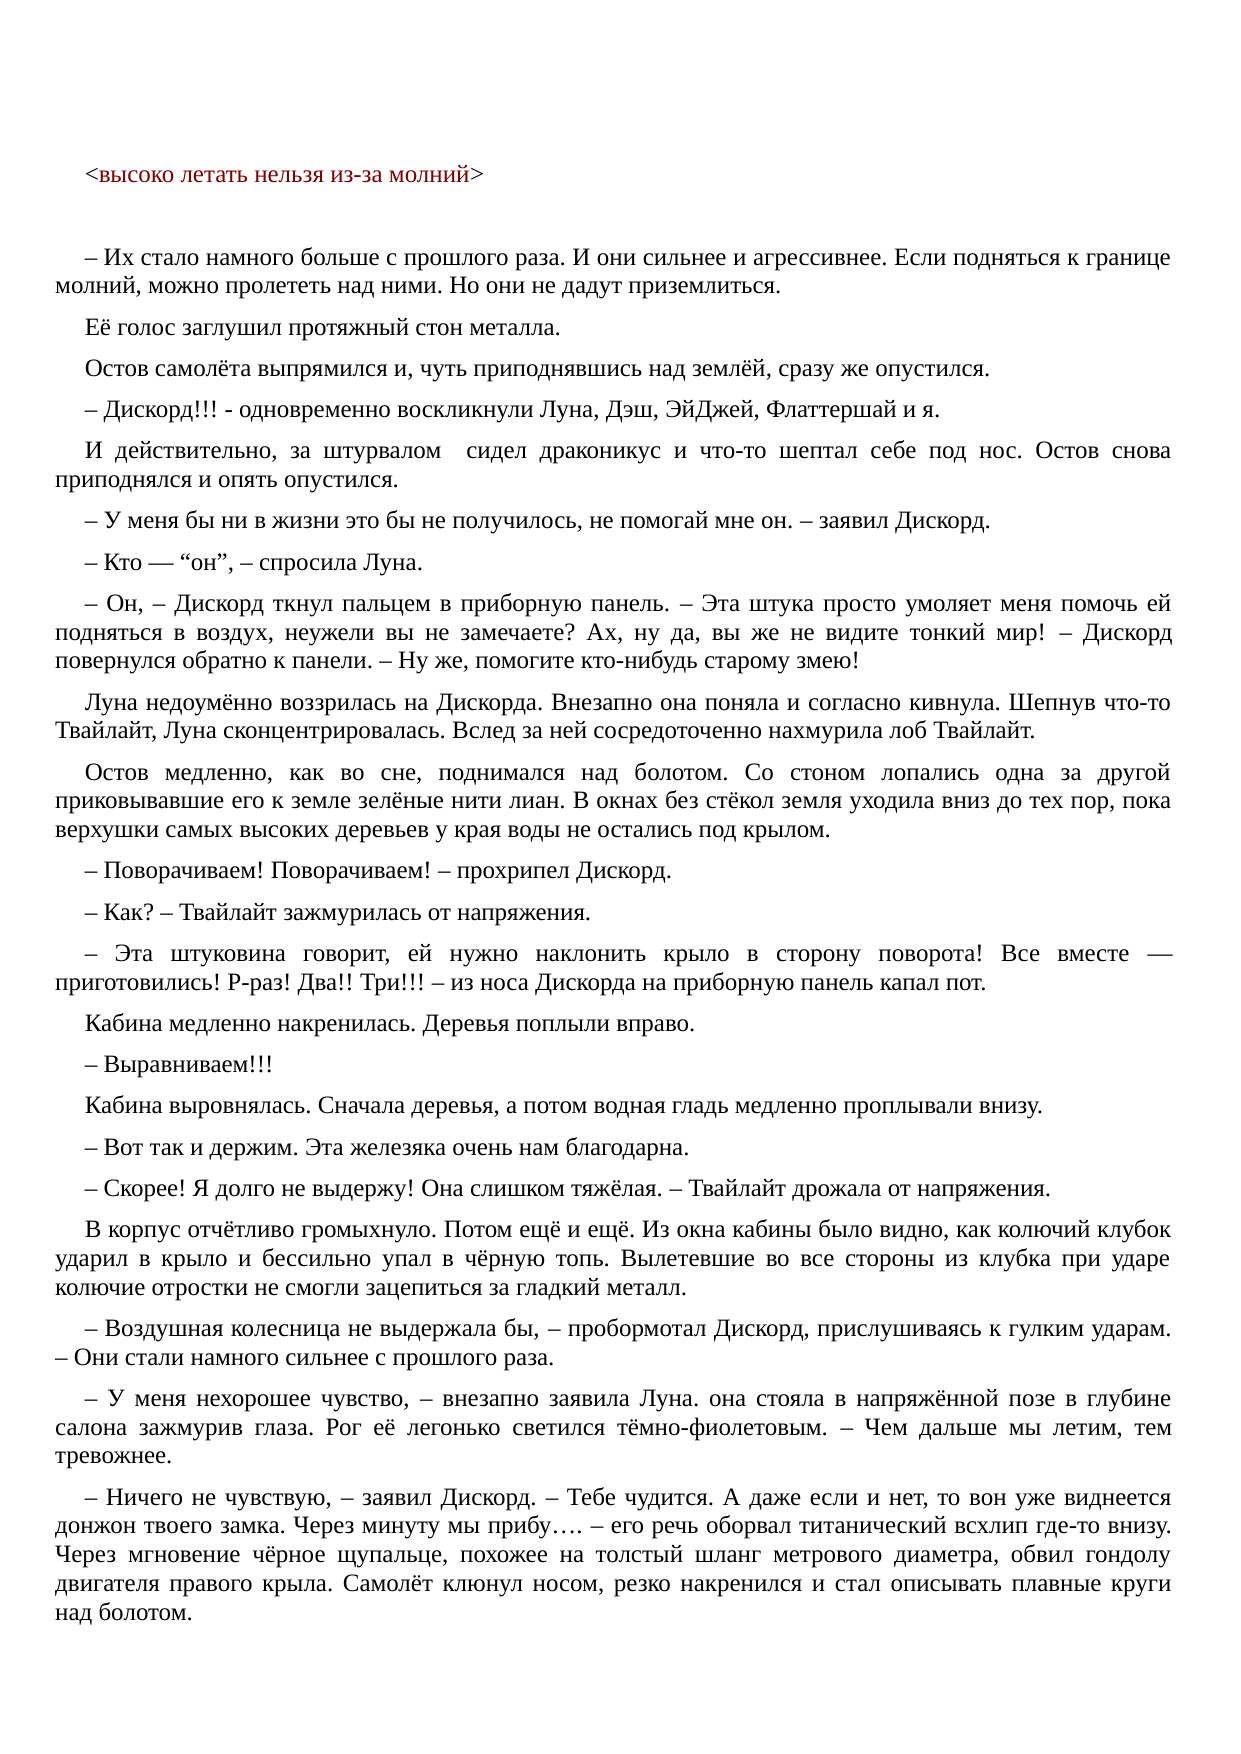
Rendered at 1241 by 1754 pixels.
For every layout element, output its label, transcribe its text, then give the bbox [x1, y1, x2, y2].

text В корпус отчётливо громыхнуло. Потом ещё и ещё. Из окна кабины было видно, как колючий клубок ударил в крыло и бессильно упал в чёрную топь. Вылетевшие во все стороны из клубка при ударе колючие отростки не смогли зацепиться за гладкий металл. [55, 1214, 1172, 1301]
text – Воздушная колесница не выдержала бы, – пробормотал Дискорд, прислушиваясь к гулким ударам. – Они стали намного сильнее с прошлого раза. [55, 1313, 1172, 1371]
text – Вот так и держим. Эта железяка очень нам благодарна. [55, 1132, 1172, 1161]
text Остов самолёта выпрямился и, чуть приподнявшись над землёй, сразу же опустился. [55, 353, 1172, 382]
text – Эта штуковина говорит, ей нужно наклонить крыло в сторону поворота! Все вместе — приготовились! Р-раз! Два!! Три!!! – из носа Дискорда на приборную панель капал пот. [55, 938, 1172, 996]
text – Дискорд!!! - одновременно воскликнули Луна, Дэш, ЭйДжей, Флаттершай и я. [55, 394, 1172, 423]
text – Ничего не чувствую, – заявил Дискорд. – Тебе чудится. А даже если и нет, то вон уже виднеется донжон твоего замка. Через минуту мы прибу…. – его речь оборвал титанический всхлип где-то внизу. Через мгновение чёрное щупальце, похожее на толстый шланг метрового диаметра, обвил гондолу двигателя правого крыла. Самолёт клюнул носом, резко накренился и стал описывать плавные круги над болотом. [55, 1482, 1172, 1626]
text – У меня нехорошее чувство, – внезапно заявила Луна. она стояла в напряжённой позе в глубине салона зажмурив глаза. Рог её легонько светился тёмно-фиолетовым. – Чем дальше мы летим, тем тревожнее. [55, 1383, 1172, 1469]
text – Скорее! Я долго не выдержу! Она слишком тяжёлая. – Твайлайт дрожала от напряжения. [55, 1173, 1172, 1202]
text <высоко летать нельзя из-за молний> [55, 159, 1172, 188]
text – У меня бы ни в жизни это бы не получилось, не помогай мне он. – заявил Дискорд. [55, 506, 1172, 534]
text Луна недоумённо воззрилась на Дискорда. Внезапно она поняла и согласно кивнула. Шепнув что-то Твайлайт, Луна сконцентрировалась. Вслед за ней сосредоточенно нахмурила лоб Твайлайт. [55, 687, 1172, 744]
text Кабина медленно накренилась. Деревья поплыли вправо. [55, 1008, 1172, 1037]
text – Он, – Дискорд ткнул пальцем в приборную панель. – Эта штука просто умоляет меня помочь ей подняться в воздух, неужели вы не замечаете? Ах, ну да, вы же не видите тонкий мир! – Дискорд повернулся обратно к панели. – Ну же, помогите кто-нибудь старому змею! [55, 588, 1172, 674]
text Кабина выровнялась. Сначала деревья, а потом водная гладь медленно проплывали внизу. [55, 1091, 1172, 1119]
text И действительно, за штурвалом сидел драконикус и что-то шептал себе под нос. Остов снова приподнялся и опять опустился. [55, 436, 1172, 493]
text – Кто — “он”, – спросила Луна. [55, 547, 1172, 576]
text Остов медленно, как во сне, поднимался над болотом. Со стоном лопались одна за другой приковывавшие его к земле зелёные нити лиан. В окнах без стёкол земля уходила вниз до тех пор, пока верхушки самых высоких деревьев у края воды не остались под крылом. [55, 757, 1172, 843]
text – Их стало намного больше с прошлого раза. И они сильнее и агрессивнее. Если подняться к границе молний, можно пролететь над ними. Но они не дадут приземлиться. [55, 242, 1172, 299]
text – Поворачиваем! Поворачиваем! – прохрипел Дискорд. [55, 856, 1172, 884]
text – Выравниваем!!! [55, 1049, 1172, 1078]
text Её голос заглушил протяжный стон металла. [55, 312, 1172, 341]
text – Как? – Твайлайт зажмурилась от напряжения. [55, 897, 1172, 926]
